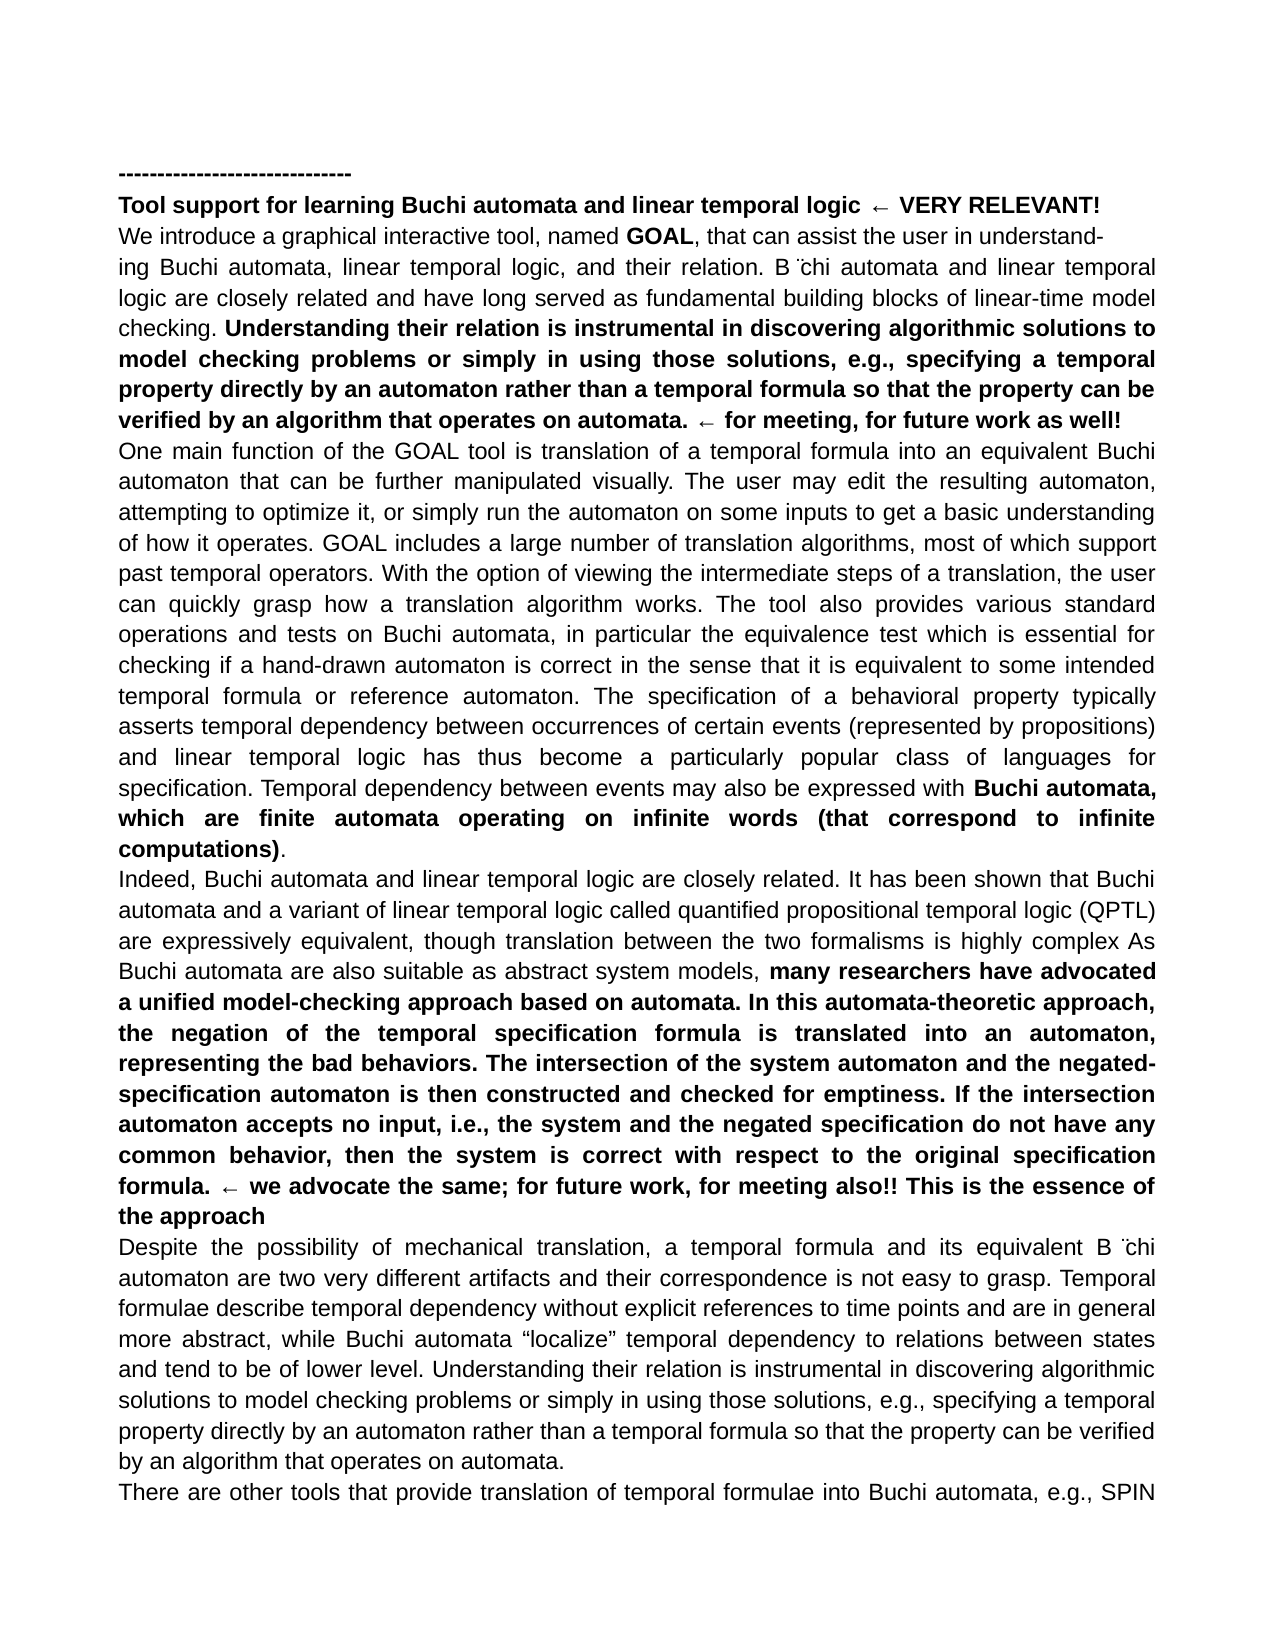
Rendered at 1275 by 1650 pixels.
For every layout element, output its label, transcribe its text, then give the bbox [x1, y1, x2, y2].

text One main function of the GOAL tool is translation of a temporal formula into an equivalent Buchi automaton that can be further manipulated visually. The user may edit the resulting automaton, attempting to optimize it, or simply run the automaton on some inputs to get a basic understanding of how it operates. GOAL includes a large number of translation algorithms, most of which support past temporal operators. With the option of viewing the intermediate steps of a translation, the user can quickly grasp how a translation algorithm works. The tool also provides various standard operations and tests on Buchi automata, in particular the equivalence test which is essential for checking if a hand-drawn automaton is correct in the sense that it is equivalent to some intended temporal formula or reference automaton. The specification of a behavioral property typically asserts temporal dependency between occurrences of certain events (represented by propositions) and linear temporal logic has thus become a particularly popular class of languages for specification. Temporal dependency between events may also be expressed with Buchi automata, which are finite automata operating on infinite words (that correspond to infinite computations). [118, 437, 1157, 862]
text ------------------------------ [118, 159, 1157, 186]
text We introduce a graphical interactive tool, named GOAL, that can assist the user in understand- [118, 223, 1157, 249]
text There are other tools that provide translation of temporal formulae into Buchi automata, e.g., SPIN [118, 1478, 1157, 1505]
text Indeed, Buchi automata and linear temporal logic are closely related. It has been shown that Buchi automata and a variant of linear temporal logic called quantified propositional temporal logic (QPTL) are expressively equivalent, though translation between the two formalisms is highly complex As Buchi automata are also suitable as abstract system models, many researchers have advocated a unified model-checking approach based on automata. In this automata-theoretic approach, the negation of the temporal specification formula is translated into an automaton, representing the bad behaviors. The intersection of the system automaton and the negated-specification automaton is then constructed and checked for emptiness. If the intersection automaton accepts no input, i.e., the system and the negated specification do not have any common behavior, then the system is correct with respect to the original specification formula. ← we advocate the same; for future work, for meeting also!! This is the essence of the approach [118, 866, 1157, 1229]
text Despite the possibility of mechanical translation, a temporal formula and its equivalent B ̈chi automaton are two very different artifacts and their correspondence is not easy to grasp. Temporal formulae describe temporal dependency without explicit references to time points and are in general more abstract, while Buchi automata “localize” temporal dependency to relations between states and tend to be of lower level. Understanding their relation is instrumental in discovering algorithmic solutions to model checking problems or simply in using those solutions, e.g., specifying a temporal property directly by an automaton rather than a temporal formula so that the property can be verified by an algorithm that operates on automata. [118, 1233, 1157, 1474]
text Tool support for learning Buchi automata and linear temporal logic ← VERY RELEVANT! [118, 190, 1157, 219]
text ing Buchi automata, linear temporal logic, and their relation. B ̈chi automata and linear temporal logic are closely related and have long served as fundamental building blocks of linear-time model checking. Understanding their relation is instrumental in discovering algorithmic solutions to model checking problems or simply in using those solutions, e.g., specifying a temporal property directly by an automaton rather than a temporal formula so that the property can be verified by an algorithm that operates on automata. ← for meeting, for future work as well! [118, 253, 1157, 433]
